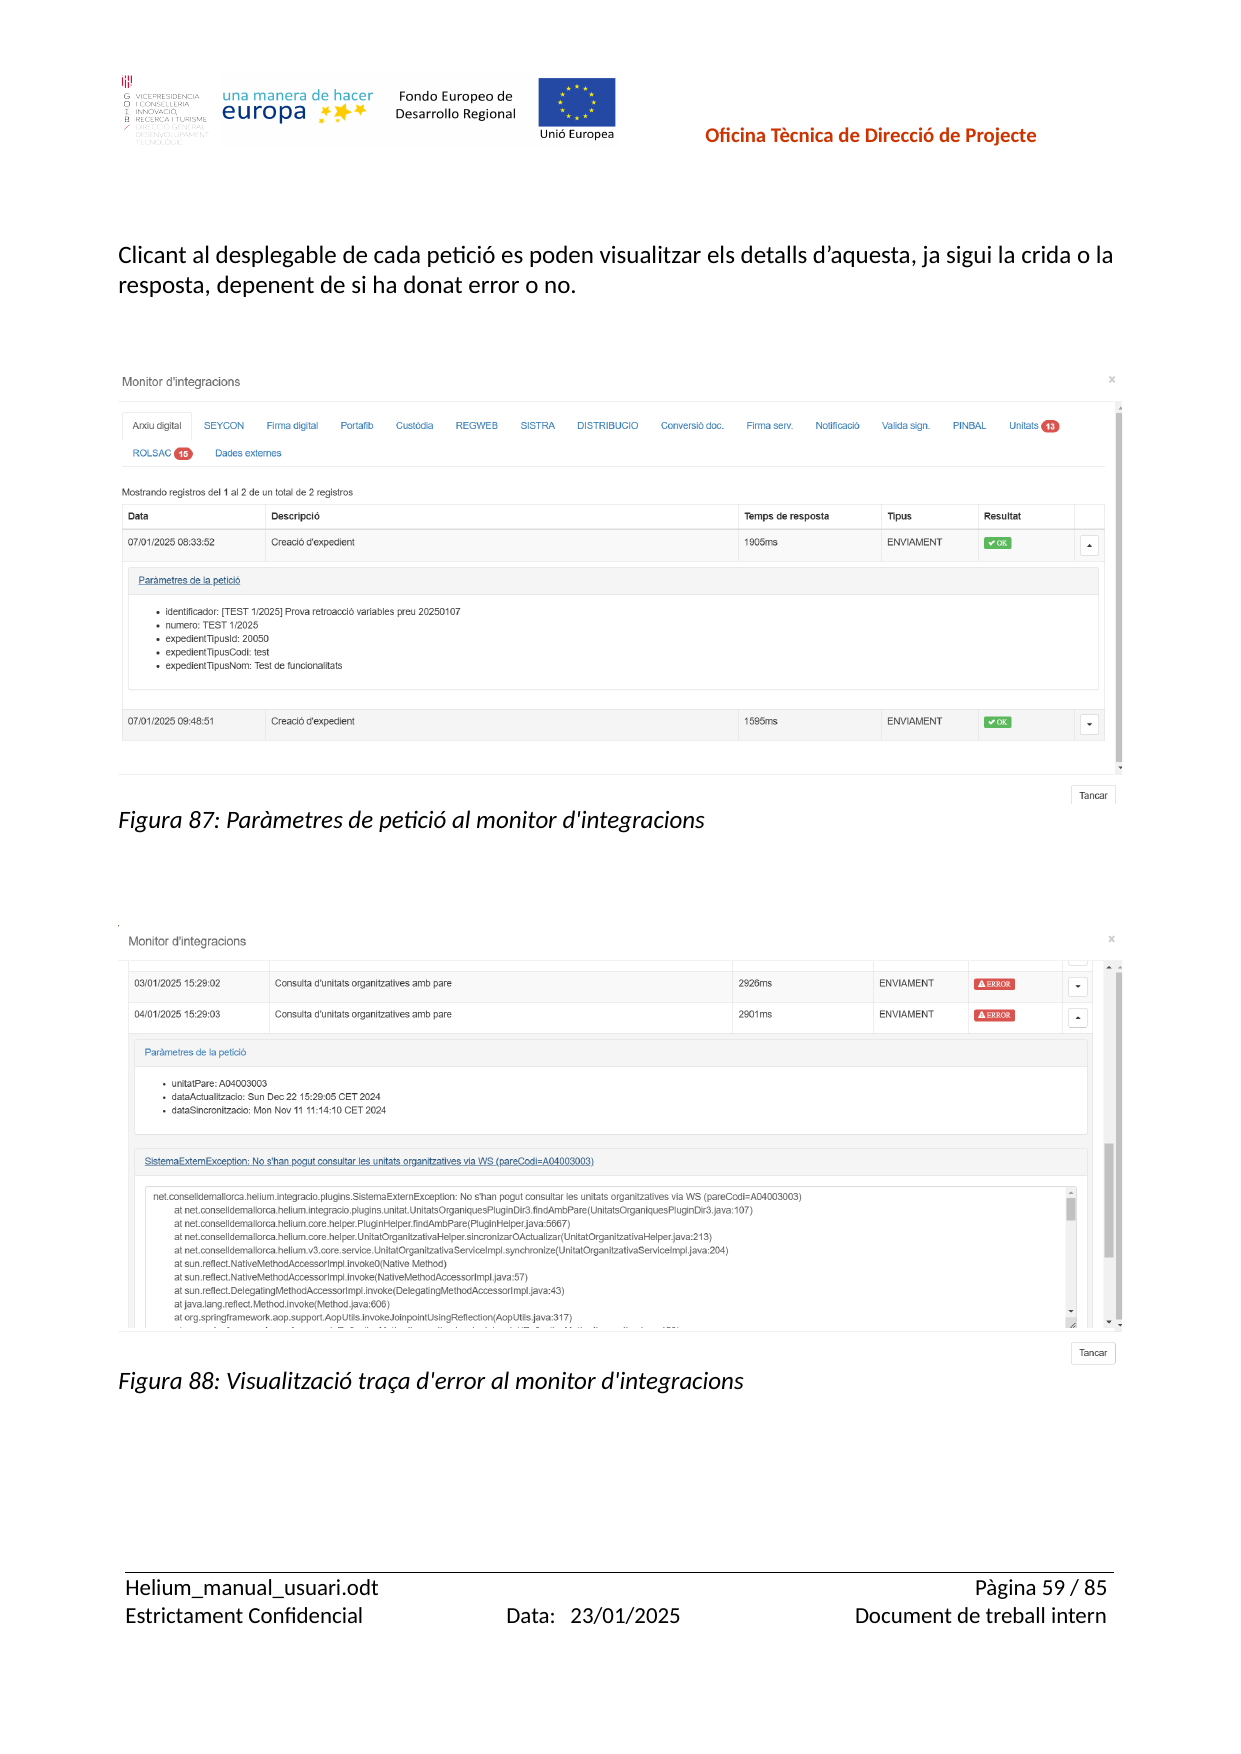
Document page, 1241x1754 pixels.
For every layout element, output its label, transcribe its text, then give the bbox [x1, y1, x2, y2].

picture [219, 73, 621, 147]
picture [118, 925, 1123, 1365]
text Clicant al desplegable de cada petició es poden visualitzar els detalls d’aquesta, ja sigui la crida o la resposta, depenent de si ha donat error o no. [118, 239, 1122, 300]
text Figura 87: Paràmetres de petició al monitor d'integracions [118, 804, 1122, 834]
text Figura 88: Visualització traça d'error al monitor d'integracions [118, 1365, 1122, 1395]
picture [118, 73, 213, 147]
picture [118, 373, 1123, 804]
